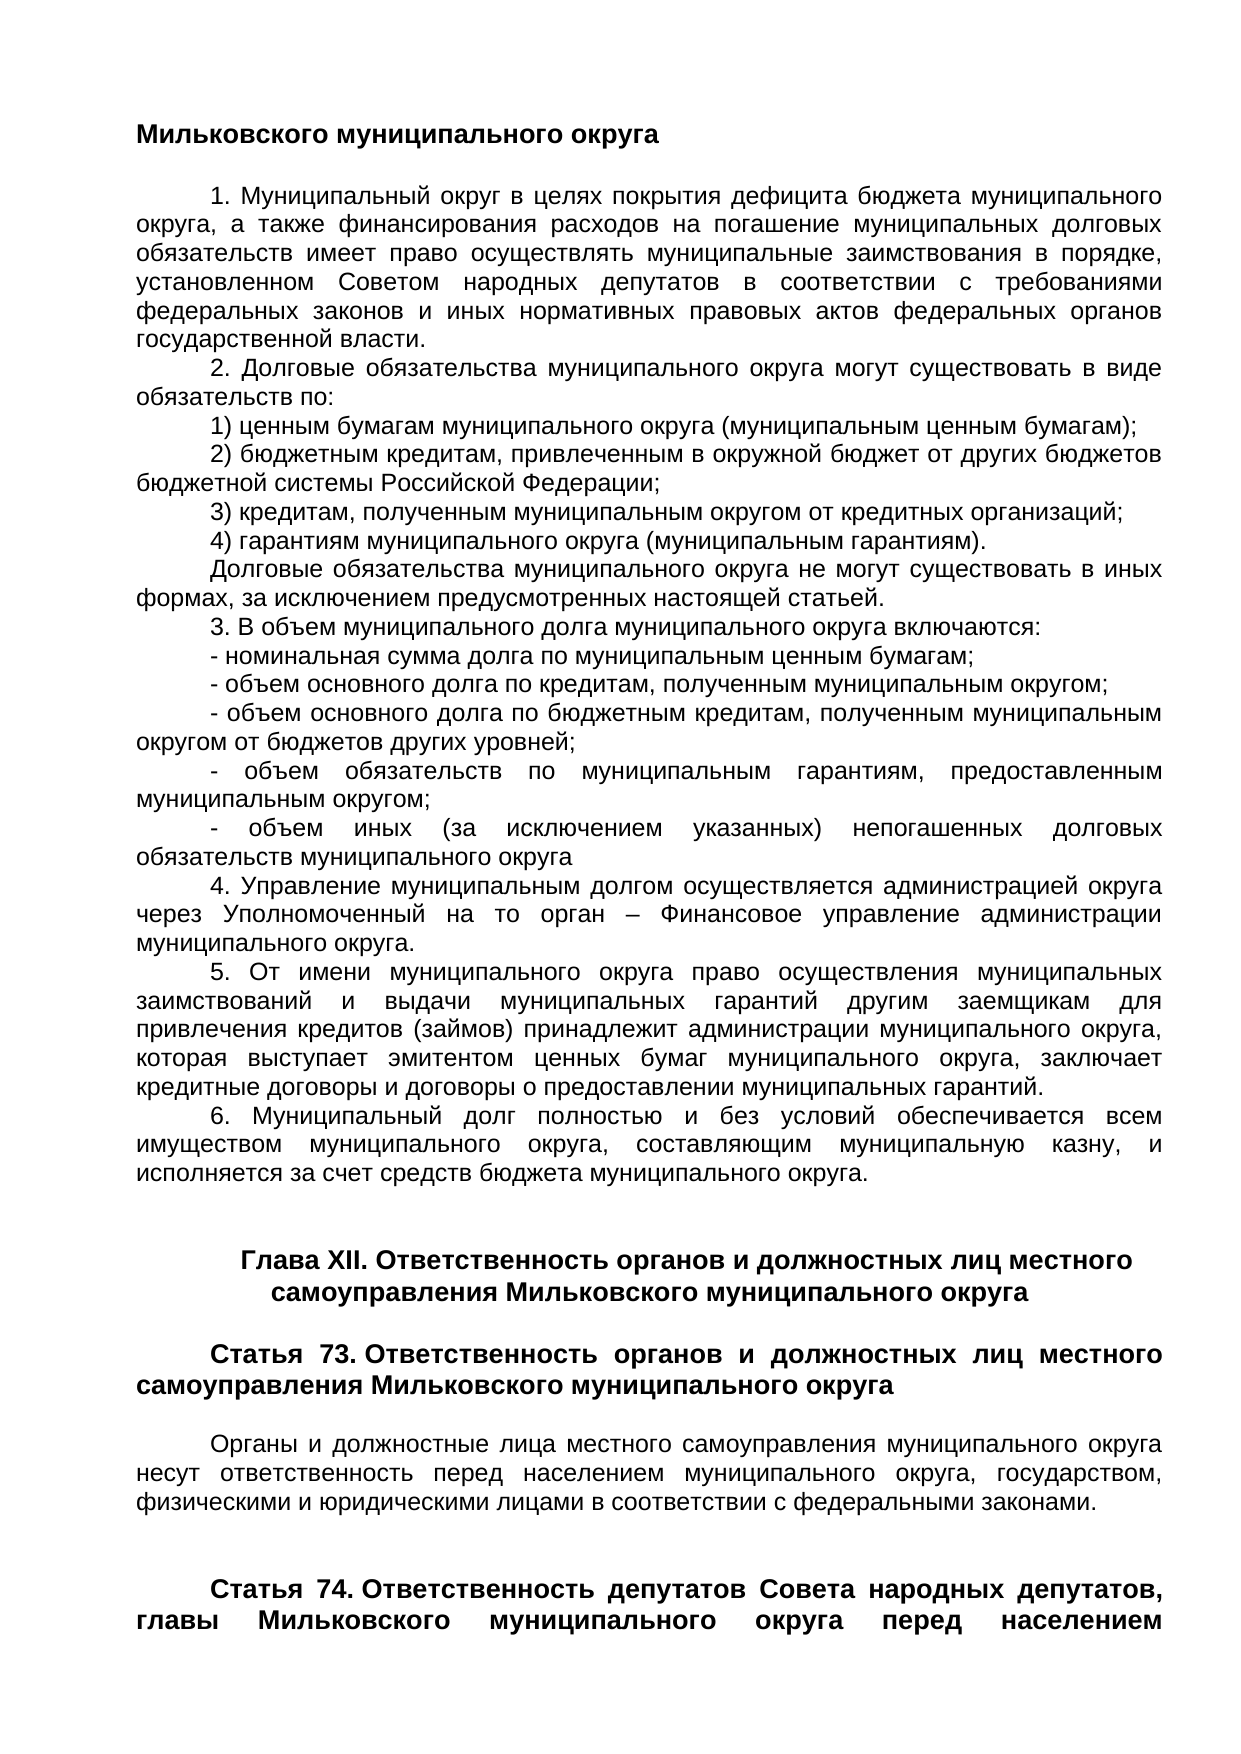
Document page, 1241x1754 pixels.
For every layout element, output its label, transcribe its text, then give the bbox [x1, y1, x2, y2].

text - объем основного долга по бюджетным кредитам, полученным муниципальным округом от бюджетов других уровней; [136, 698, 1163, 756]
text Мильковского муниципального округа [136, 118, 1163, 149]
text 6. Муниципальный долг полностью и без условий обеспечивается всем имуществом муниципального округа, составляющим муниципальную казну, и исполняется за счет средств бюджета муниципального округа. [136, 1101, 1163, 1187]
text Статья 73. Ответственность органов и должностных лиц местного самоуправления Мильковского муниципального округа [136, 1338, 1163, 1401]
text 1) ценным бумагам муниципального округа (муниципальным ценным бумагам); [136, 411, 1163, 439]
text 5. От имени муниципального округа право осуществления муниципальных заимствований и выдачи муниципальных гарантий другим заемщикам для привлечения кредитов (займов) принадлежит администрации муниципального округа, которая выступает эмитентом ценных бумаг муниципального округа, заключает кредитные договоры и договоры о предоставлении муниципальных гарантий. [136, 957, 1163, 1101]
text - объем иных (за исключением указанных) непогашенных долговых обязательств муниципального округа [136, 813, 1163, 871]
text 4. Управление муниципальным долгом осуществляется администрацией округа через Уполномоченный на то орган – Финансовое управление администрации муниципального округа. [136, 871, 1163, 957]
text 2) бюджетным кредитам, привлеченным в окружной бюджет от других бюджетов бюджетной системы Российской Федерации; [136, 439, 1163, 497]
text Органы и должностные лица местного самоуправления муниципального округа несут ответственность перед населением муниципального округа, государством, физическими и юридическими лицами в соответствии с федеральными законами. [136, 1429, 1163, 1516]
text 3) кредитам, полученным муниципальным округом от кредитных организаций; [136, 497, 1163, 526]
text 3. В объем муниципального долга муниципального округа включаются: [136, 612, 1163, 641]
text - объем обязательств по муниципальным гарантиям, предоставленным муниципальным округом; [136, 756, 1163, 813]
text 1. Муниципальный округ в целях покрытия дефицита бюджета муниципального округа, а также финансирования расходов на погашение муниципальных долговых обязательств имеет право осуществлять муниципальные заимствования в порядке, установленном Советом народных депутатов в соответствии с требованиями федеральных законов и иных нормативных правовых актов федеральных органов государственной власти. [136, 181, 1163, 353]
text 4) гарантиям муниципального округа (муниципальным гарантиям). [136, 526, 1163, 554]
text Глава XII. Ответственность органов и должностных лиц местного самоуправления Мильковского муниципального округа [136, 1244, 1163, 1307]
text - номинальная сумма долга по муниципальным ценным бумагам; [136, 641, 1163, 669]
text Долговые обязательства муниципального округа не могут существовать в иных формах, за исключением предусмотренных настоящей статьей. [136, 554, 1163, 612]
text 2. Долговые обязательства муниципального округа могут существовать в виде обязательств по: [136, 353, 1163, 411]
text Статья 74. Ответственность депутатов Совета народных депутатов, главы Мильковского муниципального округа перед населением [136, 1573, 1163, 1636]
text - объем основного долга по кредитам, полученным муниципальным округом; [136, 669, 1163, 698]
